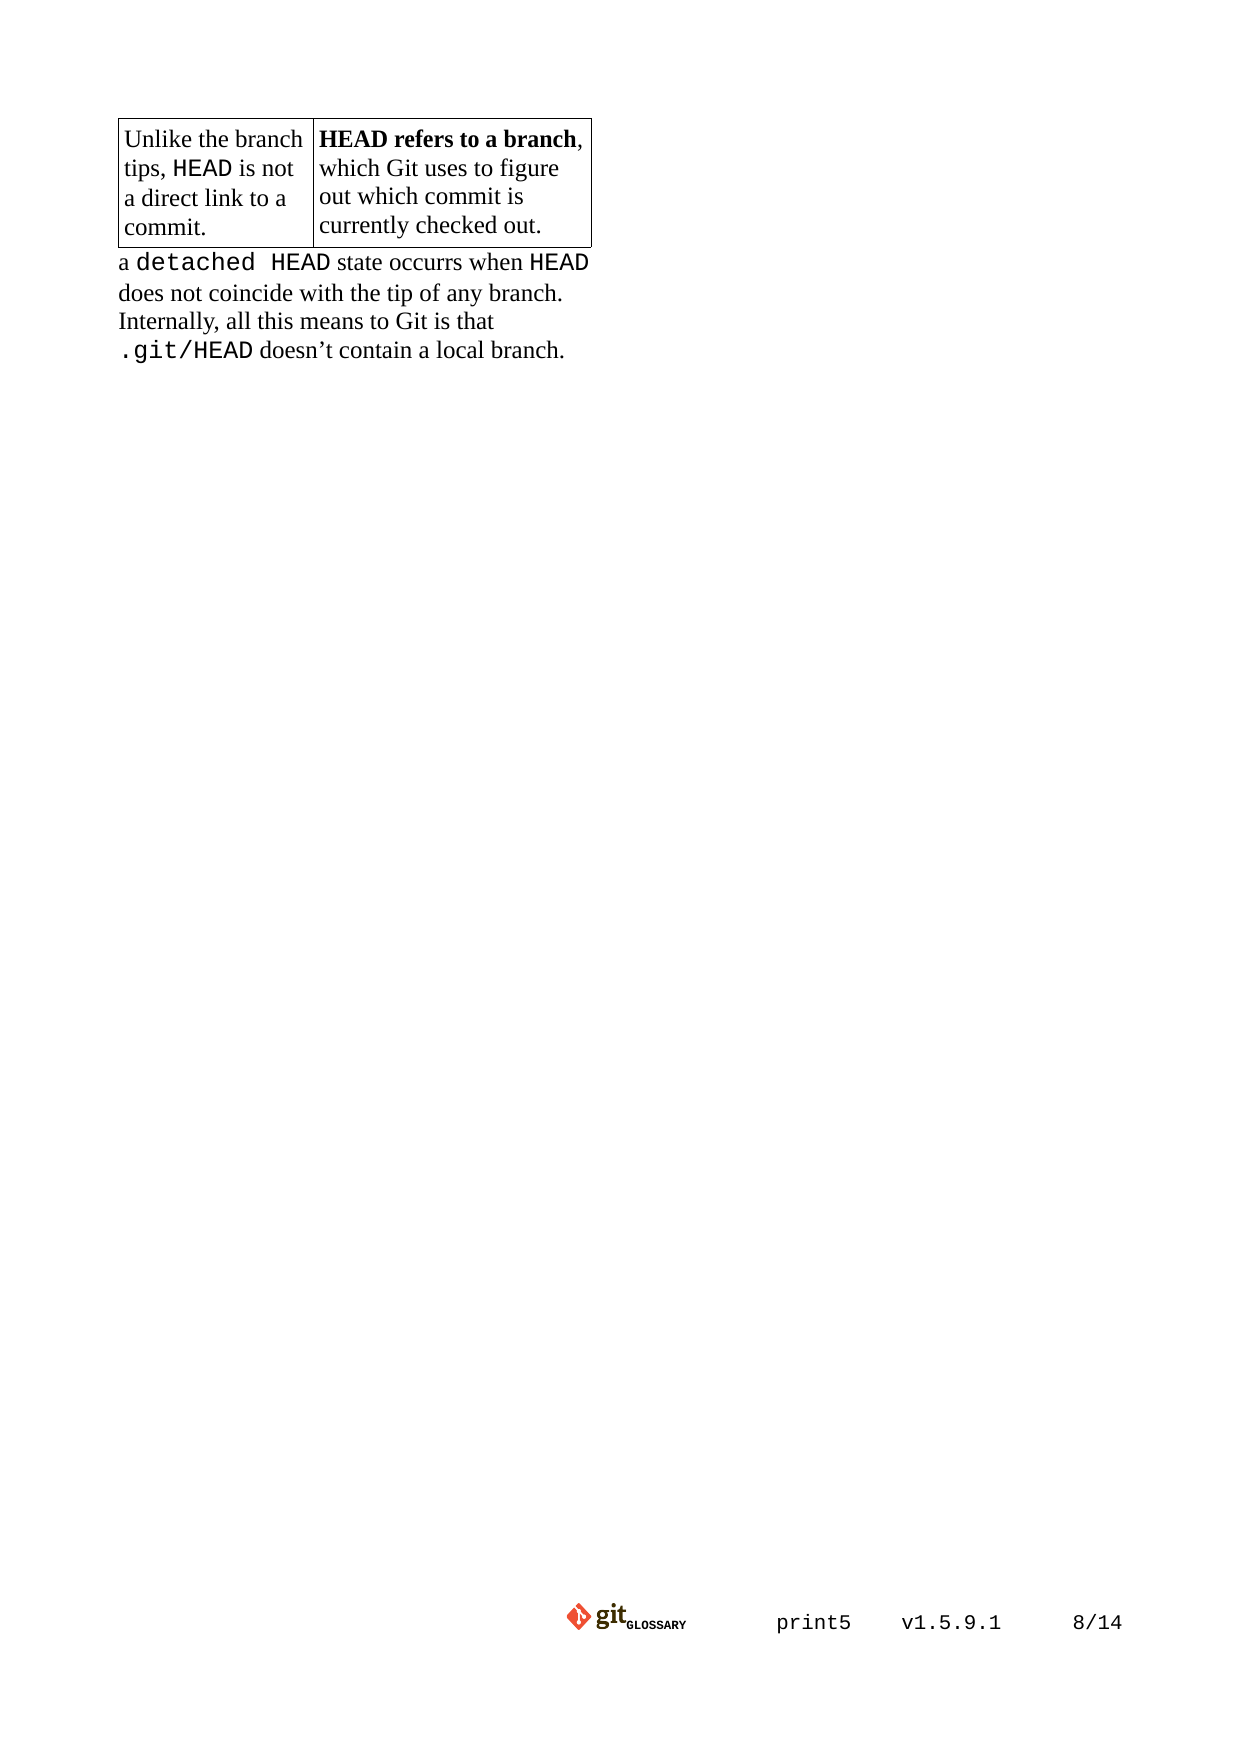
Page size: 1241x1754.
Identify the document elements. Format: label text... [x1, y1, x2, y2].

table_header HEAD refers to a branch, which Git uses to figure out which commit is currently checked out. [314, 119, 591, 247]
text a detached HEAD state occurrs when HEAD does not coincide with the tip of any branch. Internally, all this means to Git is that .git/HEAD doesn’t contain a local branch. [118, 248, 591, 366]
picture [566, 1603, 627, 1630]
table_header Unlike the branch tips, HEAD is not a direct link to a commit. [119, 119, 313, 247]
